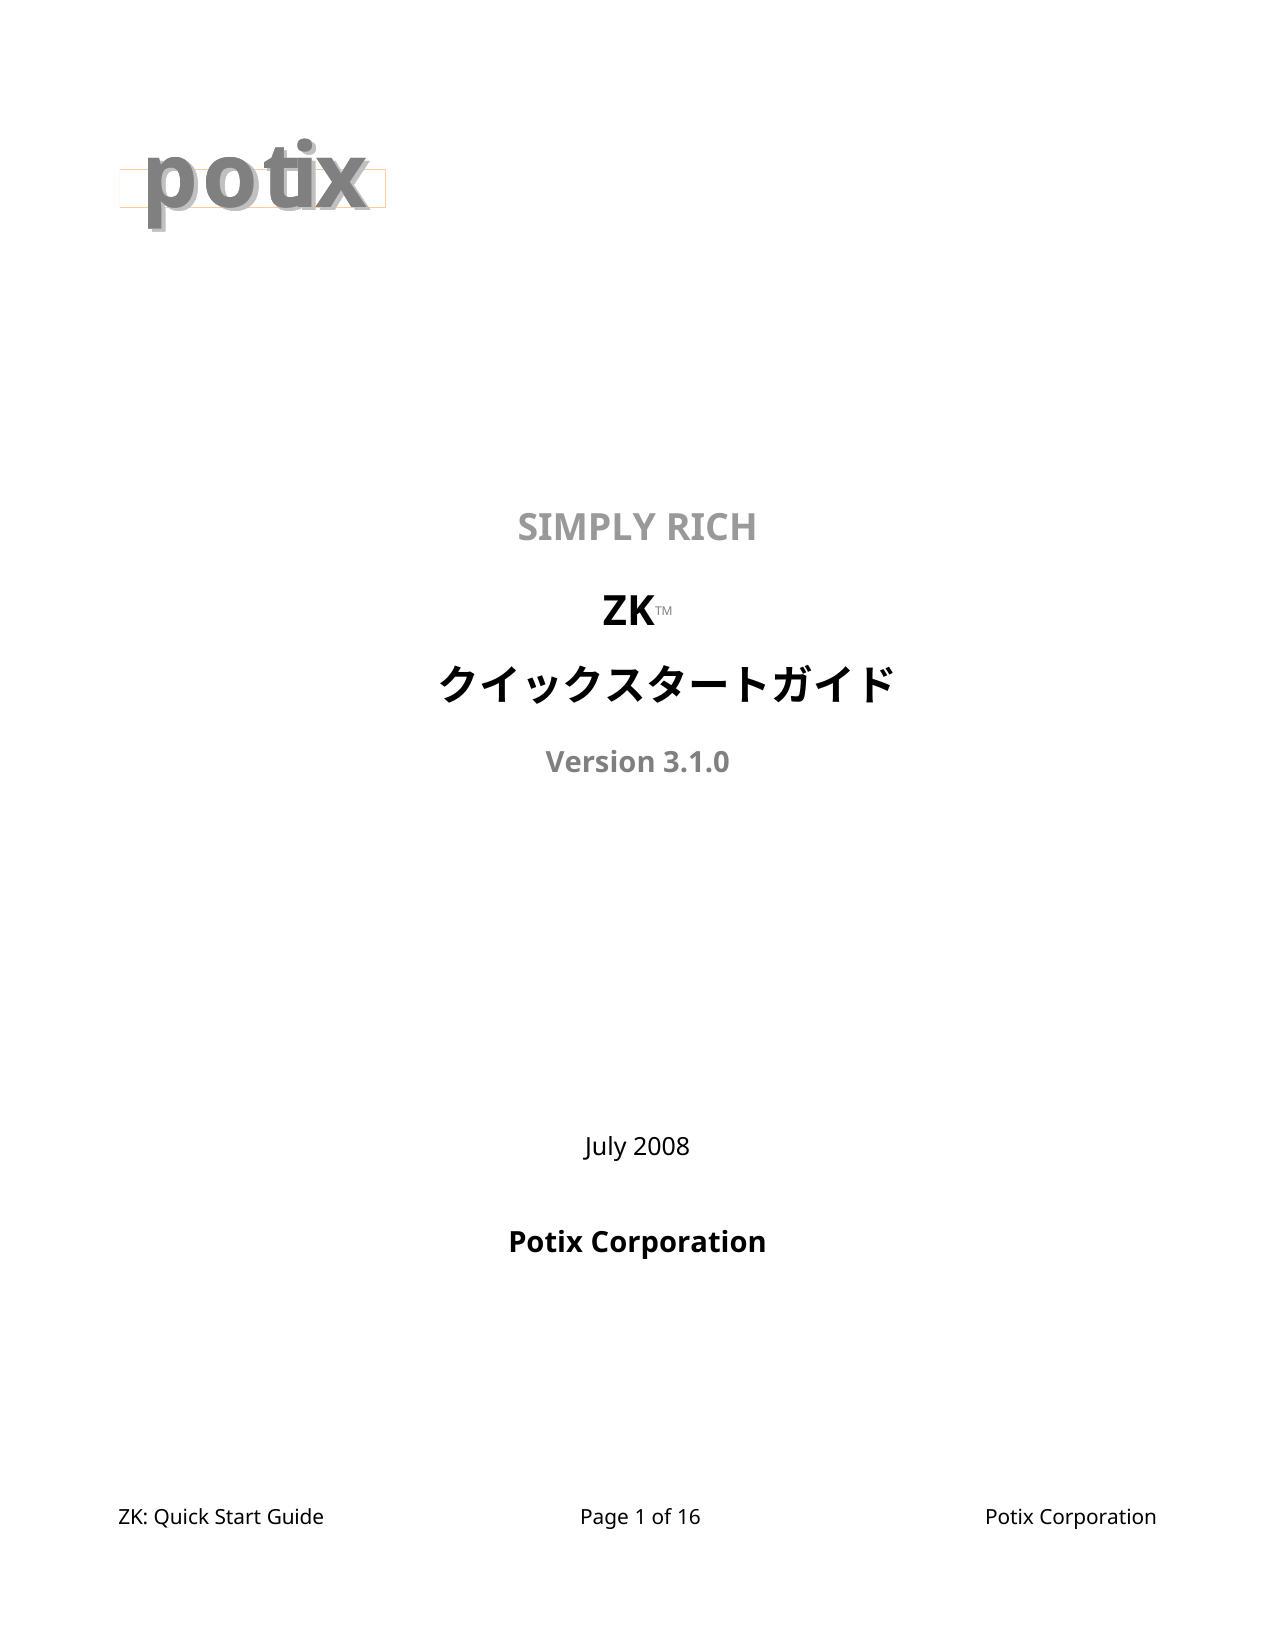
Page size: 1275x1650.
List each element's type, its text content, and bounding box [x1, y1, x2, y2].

subtitle Version 3.1.0 [118, 742, 1157, 781]
title クイックスタートガイド [177, 652, 1157, 712]
text ZKTM [118, 580, 1157, 637]
text SIMPLY RICH [118, 500, 1157, 551]
text July 2008 [118, 1128, 1157, 1162]
text Potix Corporation [118, 1221, 1157, 1261]
